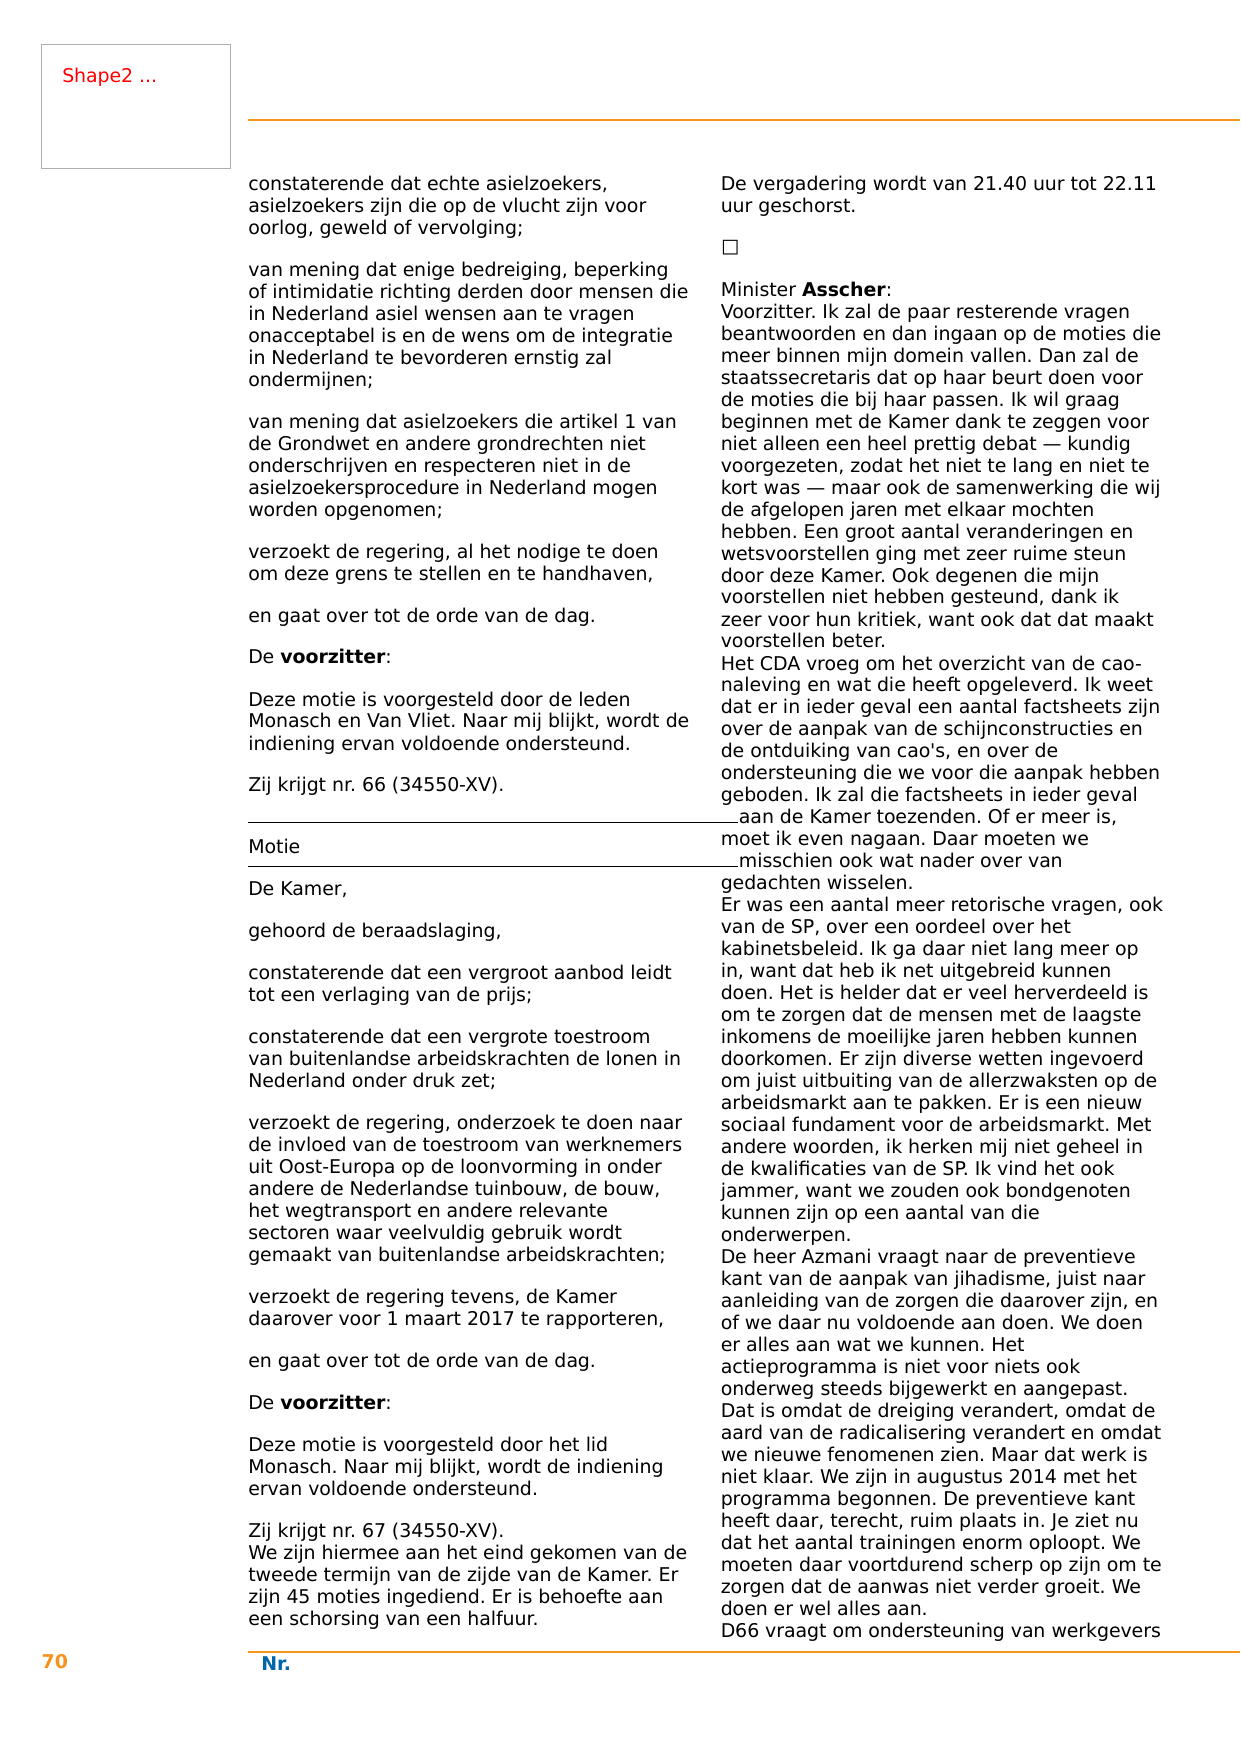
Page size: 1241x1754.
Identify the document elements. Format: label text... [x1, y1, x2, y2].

text Het CDA vroeg om het overzicht van de cao-naleving en wat die heeft opgeleverd. Ik weet dat er in ieder geval een aantal factsheets zijn over de aanpak van de schijnconstructies en de ontduiking van cao's, en over de ondersteuning die we voor die aanpak hebben geboden. Ik zal die factsheets in ieder geval aan de Kamer toezenden. Of er meer is, moet ik even nagaan. Daar moeten we misschien ook wat nader over van gedachten wisselen. [721, 652, 1163, 894]
text en gaat over tot de orde van de dag. [248, 604, 691, 626]
text Zij krijgt nr. 67 (34550-XV). [248, 1520, 691, 1542]
text van mening dat asielzoekers die artikel 1 van de Grondwet en andere grondrechten niet onderschrijven en respecteren niet in de asielzoekersprocedure in Nederland mogen worden opgenomen; [248, 411, 691, 521]
text verzoekt de regering, al het nodige te doen om deze grens te stellen en te handhaven, [248, 541, 691, 584]
text Voorzitter. Ik zal de paar resterende vragen beantwoorden en dan ingaan op de moties die meer binnen mijn domein vallen. Dan zal de staatssecretaris dat op haar beurt doen voor de moties die bij haar passen. Ik wil graag beginnen met de Kamer dank te zeggen voor niet alleen een heel prettig debat — kundig voorgezeten, zodat het niet te lang en niet te kort was — maar ook de samenwerking die wij de afgelopen jaren met elkaar mochten hebben. Een groot aantal veranderingen en wetsvoorstellen ging met zeer ruime steun door deze Kamer. Ook degenen die mijn voorstellen niet hebben gesteund, dank ik zeer voor hun kritiek, want ook dat dat maakt voorstellen beter. [721, 301, 1163, 652]
text constaterende dat een vergroot aanbod leidt tot een verlaging van de prijs; [248, 962, 691, 1006]
text gehoord de beraadslaging, [248, 920, 691, 942]
text constaterende dat een vergrote toestroom van buitenlandse arbeidskrachten de lonen in Nederland onder druk zet; [248, 1026, 691, 1092]
text Zij krijgt nr. 66 (34550-XV). [248, 774, 691, 796]
text De vergadering wordt van 21.40 uur tot 22.11 uur geschorst. [721, 173, 1163, 217]
text De Kamer, [248, 878, 691, 900]
text verzoekt de regering tevens, de Kamer daarover voor 1 maart 2017 te rapporteren, [248, 1286, 691, 1330]
text D66 vraagt om ondersteuning van werkgevers [721, 1619, 1163, 1641]
text De voorzitter: [248, 1392, 691, 1414]
text verzoekt de regering, onderzoek te doen naar de invloed van de toestroom van werknemers uit Oost-Europa op de loonvorming in onder andere de Nederlandse tuinbouw, de bouw, het wegtransport en andere relevante sectoren waar veelvuldig gebruik wordt gemaakt van buitenlandse arbeidskrachten; [248, 1112, 691, 1266]
text We zijn hiermee aan het eind gekomen van de tweede termijn van de zijde van de Kamer. Er zijn 45 moties ingediend. Er is behoefte aan een schorsing van een halfuur. [248, 1542, 691, 1630]
text Deze motie is voorgesteld door het lid Monasch. Naar mij blijkt, wordt de indiening ervan voldoende ondersteund. [248, 1434, 691, 1500]
text constaterende dat echte asielzoekers, asielzoekers zijn die op de vlucht zijn voor oorlog, geweld of vervolging; [248, 173, 691, 239]
text en gaat over tot de orde van de dag. [248, 1350, 691, 1372]
text ⬜ [721, 237, 1163, 259]
text De voorzitter: [248, 646, 691, 668]
text van mening dat enige bedreiging, beperking of intimidatie richting derden door mensen die in Nederland asiel wensen aan te vragen onacceptabel is en de wens om de integratie in Nederland te bevorderen ernstig zal ondermijnen; [248, 259, 691, 391]
text De heer Azmani vraagt naar de preventieve kant van de aanpak van jihadisme, juist naar aanleiding van de zorgen die daarover zijn, en of we daar nu voldoende aan doen. We doen er alles aan wat we kunnen. Het actieprogramma is niet voor niets ook onderweg steeds bijgewerkt en aangepast. Dat is omdat de dreiging verandert, omdat de aard van de radicalisering verandert en omdat we nieuwe fenomenen zien. Maar dat werk is niet klaar. We zijn in augustus 2014 met het programma begonnen. De preventieve kant heeft daar, terecht, ruim plaats in. Je ziet nu dat het aantal trainingen enorm oploopt. We moeten daar voortdurend scherp op zijn om te zorgen dat de aanwas niet verder groeit. We doen er wel alles aan. [721, 1246, 1163, 1619]
text Motie [248, 836, 691, 858]
text Minister Asscher: [721, 279, 1163, 301]
text Er was een aantal meer retorische vragen, ook van de SP, over een oordeel over het kabinetsbeleid. Ik ga daar niet lang meer op in, want dat heb ik net uitgebreid kunnen doen. Het is helder dat er veel herverdeeld is om te zorgen dat de mensen met de laagste inkomens de moeilijke jaren hebben kunnen doorkomen. Er zijn diverse wetten ingevoerd om juist uitbuiting van de allerzwaksten op de arbeidsmarkt aan te pakken. Er is een nieuw sociaal fundament voor de arbeidsmarkt. Met andere woorden, ik herken mij niet geheel in de kwalificaties van de SP. Ik vind het ook jammer, want we zouden ook bondgenoten kunnen zijn op een aantal van die onderwerpen. [721, 894, 1163, 1246]
text Deze motie is voorgesteld door de leden Monasch en Van Vliet. Naar mij blijkt, wordt de indiening ervan voldoende ondersteund. [248, 688, 691, 754]
